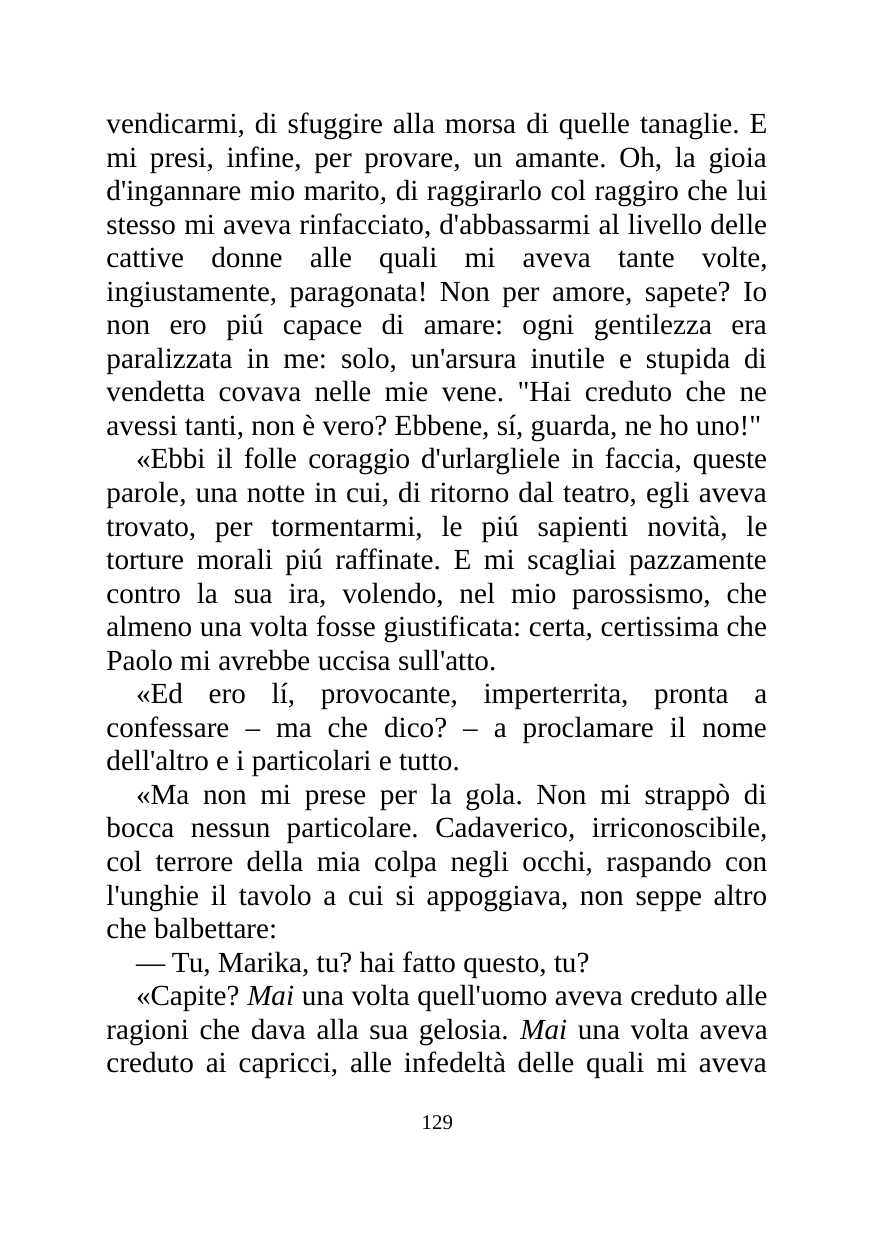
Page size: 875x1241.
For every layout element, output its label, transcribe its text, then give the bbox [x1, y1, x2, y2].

text vendicarmi, di sfuggire alla morsa di quelle tanaglie. E mi presi, infine, per provare, un amante. Oh, la gioia d'ingannare mio marito, di raggirarlo col raggiro che lui stesso mi aveva rinfacciato, d'abbassarmi al livello delle cattive donne alle quali mi aveva tante volte, ingiustamente, paragonata! Non per amore, sapete? Io non ero piú capace di amare: ogni gentilezza era paralizzata in me: solo, un'arsura inutile e stupida di vendetta covava nelle mie vene. "Hai creduto che ne avessi tanti, non è vero? Ebbene, sí, guarda, ne ho uno!" [106, 106, 768, 442]
text «Ebbi il folle coraggio d'urlargliele in faccia, queste parole, una notte in cui, di ritorno dal teatro, egli aveva trovato, per tormentarmi, le piú sapienti novità, le torture morali piú raffinate. E mi scagliai pazzamente contro la sua ira, volendo, nel mio parossismo, che almeno una volta fosse giustificata: certa, certissima che Paolo mi avrebbe uccisa sull'atto. [106, 442, 768, 676]
text «Ma non mi prese per la gola. Non mi strappò di bocca nessun particolare. Cadaverico, irriconoscibile, col terrore della mia colpa negli occhi, raspando con l'unghie il tavolo a cui si appoggiava, non seppe altro che balbettare: [106, 777, 768, 945]
text «Ed ero lí, provocante, imperterrita, pronta a confessare – ma che dico? – a proclamare il nome dell'altro e i particolari e tutto. [106, 676, 768, 777]
text — Tu, Marika, tu? hai fatto questo, tu? [106, 945, 768, 978]
text «Capite? Mai una volta quell'uomo aveva creduto alle ragioni che dava alla sua gelosia. Mai una volta aveva creduto ai capricci, alle infedeltà delle quali mi aveva [106, 978, 768, 1079]
